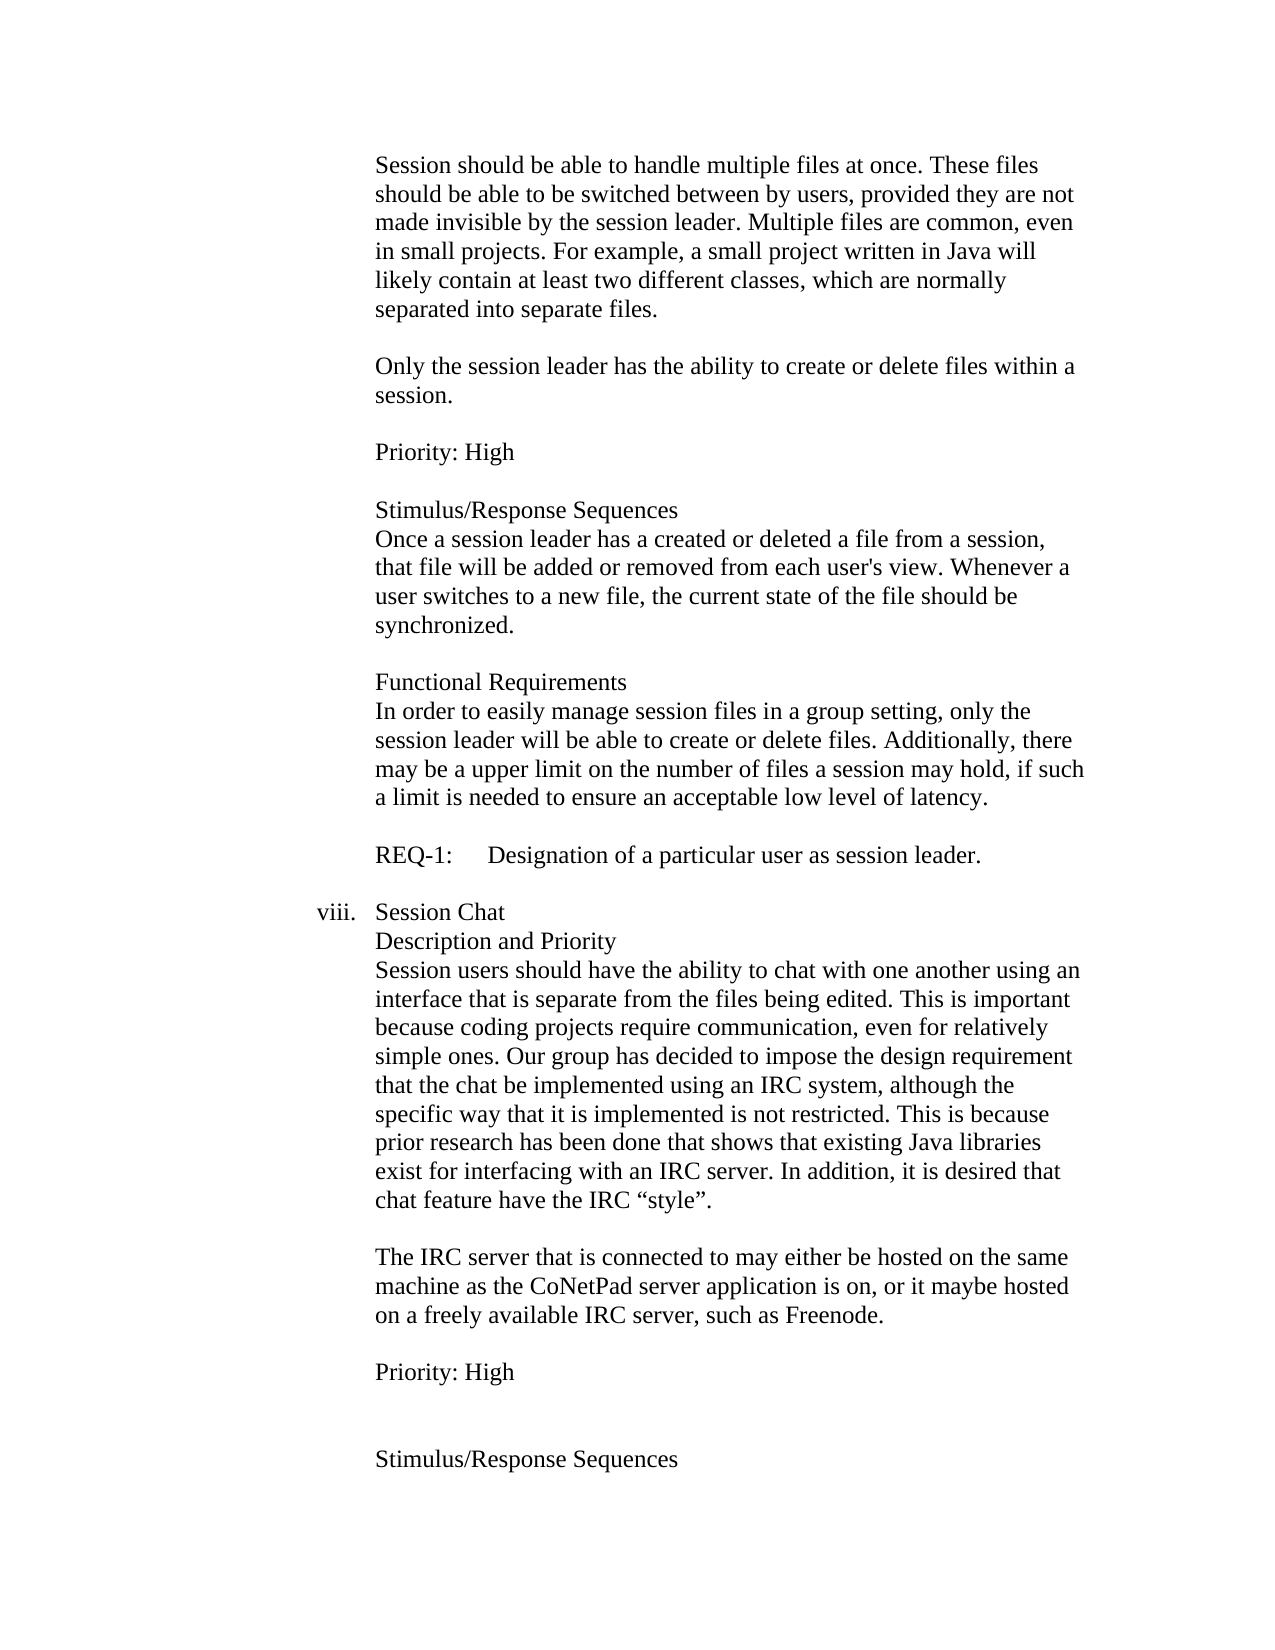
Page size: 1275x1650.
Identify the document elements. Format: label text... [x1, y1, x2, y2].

list REQ-1: Designation of a particular user as session leader. [356, 840, 1087, 869]
list Session Chat [356, 897, 1087, 926]
list Once a session leader has a created or deleted a file from a session, that file will be added or removed from each user's view. Whenever a user switches to a new file, the current state of the file should be synchronized. [356, 524, 1087, 639]
list Description and Priority [356, 926, 1087, 955]
list Session should be able to handle multiple files at once. These files should be able to be switched between by users, provided they are not made invisible by the session leader. Multiple files are common, even in small projects. For example, a small project written in Java will likely contain at least two different classes, which are normally separated into separate files. [356, 150, 1087, 322]
list Priority: High [356, 437, 1087, 466]
list In order to easily manage session files in a group setting, only the session leader will be able to create or delete files. Additionally, there may be a upper limit on the number of files a session may hold, if such a limit is needed to ensure an acceptable low level of latency. [356, 696, 1087, 811]
list Priority: High [356, 1357, 1087, 1386]
list Session users should have the ability to chat with one another using an interface that is separate from the files being edited. This is important because coding projects require communication, even for relatively simple ones. Our group has decided to impose the design requirement that the chat be implemented using an IRC system, although the specific way that it is implemented is not restricted. This is because prior research has been done that shows that existing Java libraries exist for interfacing with an IRC server. In addition, it is desired that chat feature have the IRC “style”. [356, 955, 1087, 1214]
list Stimulus/Response Sequences [356, 495, 1087, 524]
list Only the session leader has the ability to create or delete files within a session. [356, 351, 1087, 409]
list Stimulus/Response Sequences [356, 1444, 1087, 1472]
list Functional Requirements [356, 667, 1087, 696]
list The IRC server that is connected to may either be hosted on the same machine as the CoNetPad server application is on, or it maybe hosted on a freely available IRC server, such as Freenode. [356, 1242, 1087, 1329]
